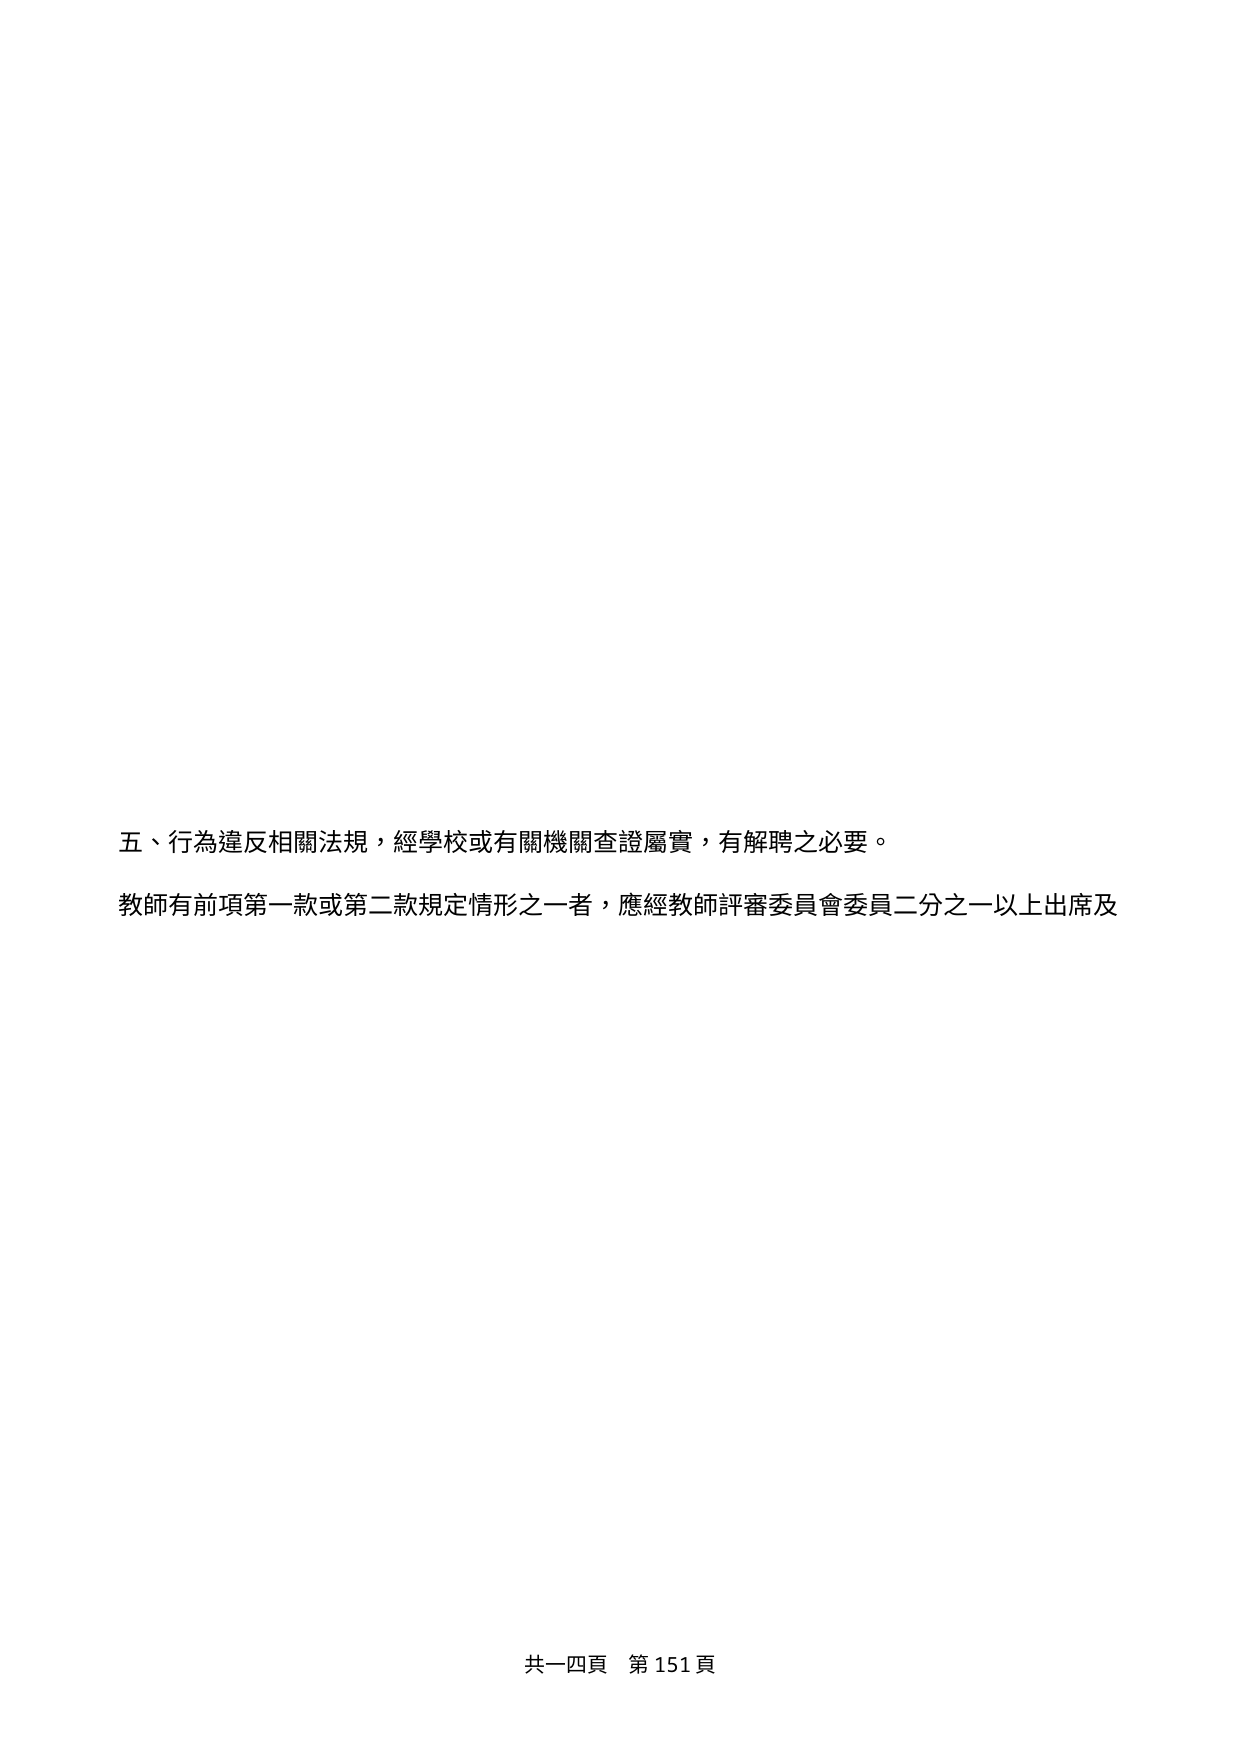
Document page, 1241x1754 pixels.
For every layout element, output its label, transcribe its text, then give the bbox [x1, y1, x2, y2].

text 教師有前項第一款或第二款規定情形之一者，應經教師評審委員會委員二分之一以上出席及 [118, 862, 1122, 924]
text 五、行為違反相關法規，經學校或有關機關查證屬實，有解聘之必要。 [118, 799, 1122, 862]
